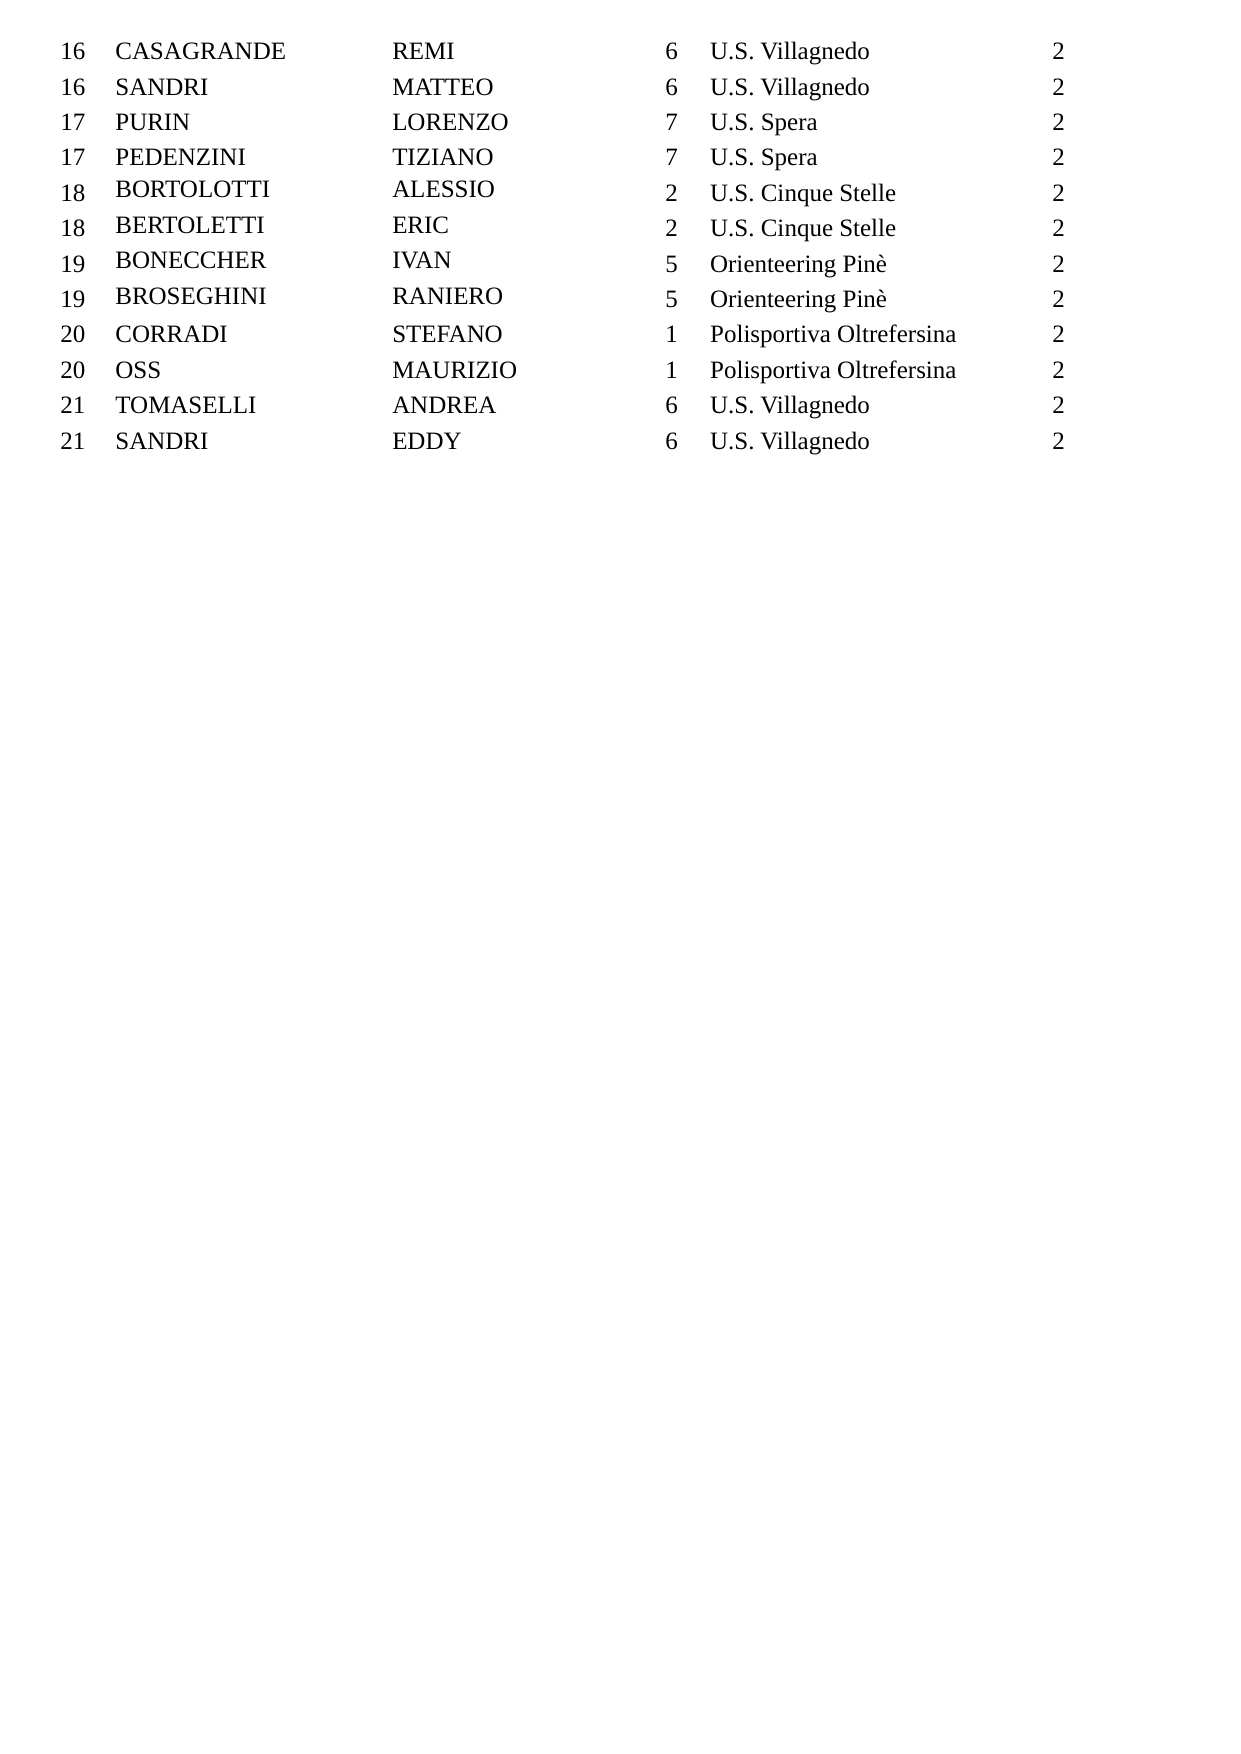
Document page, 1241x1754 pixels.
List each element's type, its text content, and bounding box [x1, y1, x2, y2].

table_cell EDDY [389, 419, 636, 454]
table_cell PEDENZINI [112, 136, 389, 171]
table_cell 21 [33, 419, 112, 454]
table_cell U.S. Cinque Stelle [707, 171, 1023, 207]
table_cell 2 [1023, 65, 1093, 100]
table_cell [1094, 100, 1201, 136]
table_cell [1094, 136, 1201, 171]
table_cell [1094, 278, 1201, 313]
table_cell 6 [636, 65, 707, 100]
table_cell 2 [1023, 100, 1093, 136]
table_cell U.S. Cinque Stelle [707, 207, 1023, 242]
table_cell [1094, 242, 1201, 277]
table_cell 20 [33, 313, 112, 348]
table_cell 2 [1023, 313, 1093, 348]
table_cell 19 [33, 278, 112, 313]
table_cell 2 [1023, 171, 1093, 207]
table_cell 6 [636, 30, 707, 65]
table_cell 18 [33, 171, 112, 207]
table_cell 17 [33, 136, 112, 171]
table_cell BROSEGHINI [112, 278, 389, 313]
table_cell 2 [636, 207, 707, 242]
table_cell 5 [636, 278, 707, 313]
table_cell 2 [1023, 136, 1093, 171]
table_cell [1094, 171, 1201, 207]
table_cell U.S. Villagnedo [707, 419, 1023, 454]
table_cell [1094, 207, 1201, 242]
table_cell RANIERO [389, 278, 636, 313]
table_cell 6 [636, 384, 707, 419]
table_cell PURIN [112, 100, 389, 136]
table_cell U.S. Villagnedo [707, 30, 1023, 65]
table_cell 2 [1023, 30, 1093, 65]
table_cell MATTEO [389, 65, 636, 100]
table_cell U.S. Villagnedo [707, 65, 1023, 100]
table_cell 21 [33, 384, 112, 419]
table_cell OSS [112, 348, 389, 384]
table_cell ANDREA [389, 384, 636, 419]
table_cell 20 [33, 348, 112, 384]
table_cell Polisportiva Oltrefersina [707, 348, 1023, 384]
table_cell ERIC [389, 207, 636, 242]
table_cell LORENZO [389, 100, 636, 136]
table_cell 2 [1023, 242, 1093, 277]
table_cell BONECCHER [112, 242, 389, 277]
table_cell Orienteering Pinè [707, 278, 1023, 313]
table_cell 7 [636, 100, 707, 136]
table_cell TOMASELLI [112, 384, 389, 419]
table_cell SANDRI [112, 419, 389, 454]
table_cell 17 [33, 100, 112, 136]
table_cell Orienteering Pinè [707, 242, 1023, 277]
table_cell 2 [1023, 348, 1093, 384]
table_cell U.S. Spera [707, 100, 1023, 136]
table_cell 2 [1023, 384, 1093, 419]
table_cell MAURIZIO [389, 348, 636, 384]
table_cell 2 [1023, 278, 1093, 313]
table_cell CASAGRANDE [112, 30, 389, 65]
table_cell [1094, 65, 1201, 100]
table_cell REMI [389, 30, 636, 65]
table_cell 5 [636, 242, 707, 277]
table_cell 2 [1023, 419, 1093, 454]
table_cell Polisportiva Oltrefersina [707, 313, 1023, 348]
table_cell [1094, 419, 1201, 454]
table_cell 1 [636, 348, 707, 384]
table_cell TIZIANO [389, 136, 636, 171]
table_cell 2 [636, 171, 707, 207]
table_cell [1094, 348, 1201, 384]
table_cell BORTOLOTTI [112, 171, 389, 207]
table_cell 1 [636, 313, 707, 348]
table_cell U.S. Villagnedo [707, 384, 1023, 419]
table_cell 18 [33, 207, 112, 242]
table_cell 16 [33, 65, 112, 100]
table_cell 19 [33, 242, 112, 277]
table_cell STEFANO [389, 313, 636, 348]
table_cell CORRADI [112, 313, 389, 348]
table_cell [1094, 313, 1201, 348]
table_cell 7 [636, 136, 707, 171]
table_cell U.S. Spera [707, 136, 1023, 171]
table_cell SANDRI [112, 65, 389, 100]
table_cell [1094, 384, 1201, 419]
table_cell 16 [33, 30, 112, 65]
table_cell 2 [1023, 207, 1093, 242]
table_cell IVAN [389, 242, 636, 277]
table_cell ALESSIO [389, 171, 636, 207]
table_cell [1094, 30, 1201, 65]
table_cell 6 [636, 419, 707, 454]
table_cell BERTOLETTI [112, 207, 389, 242]
